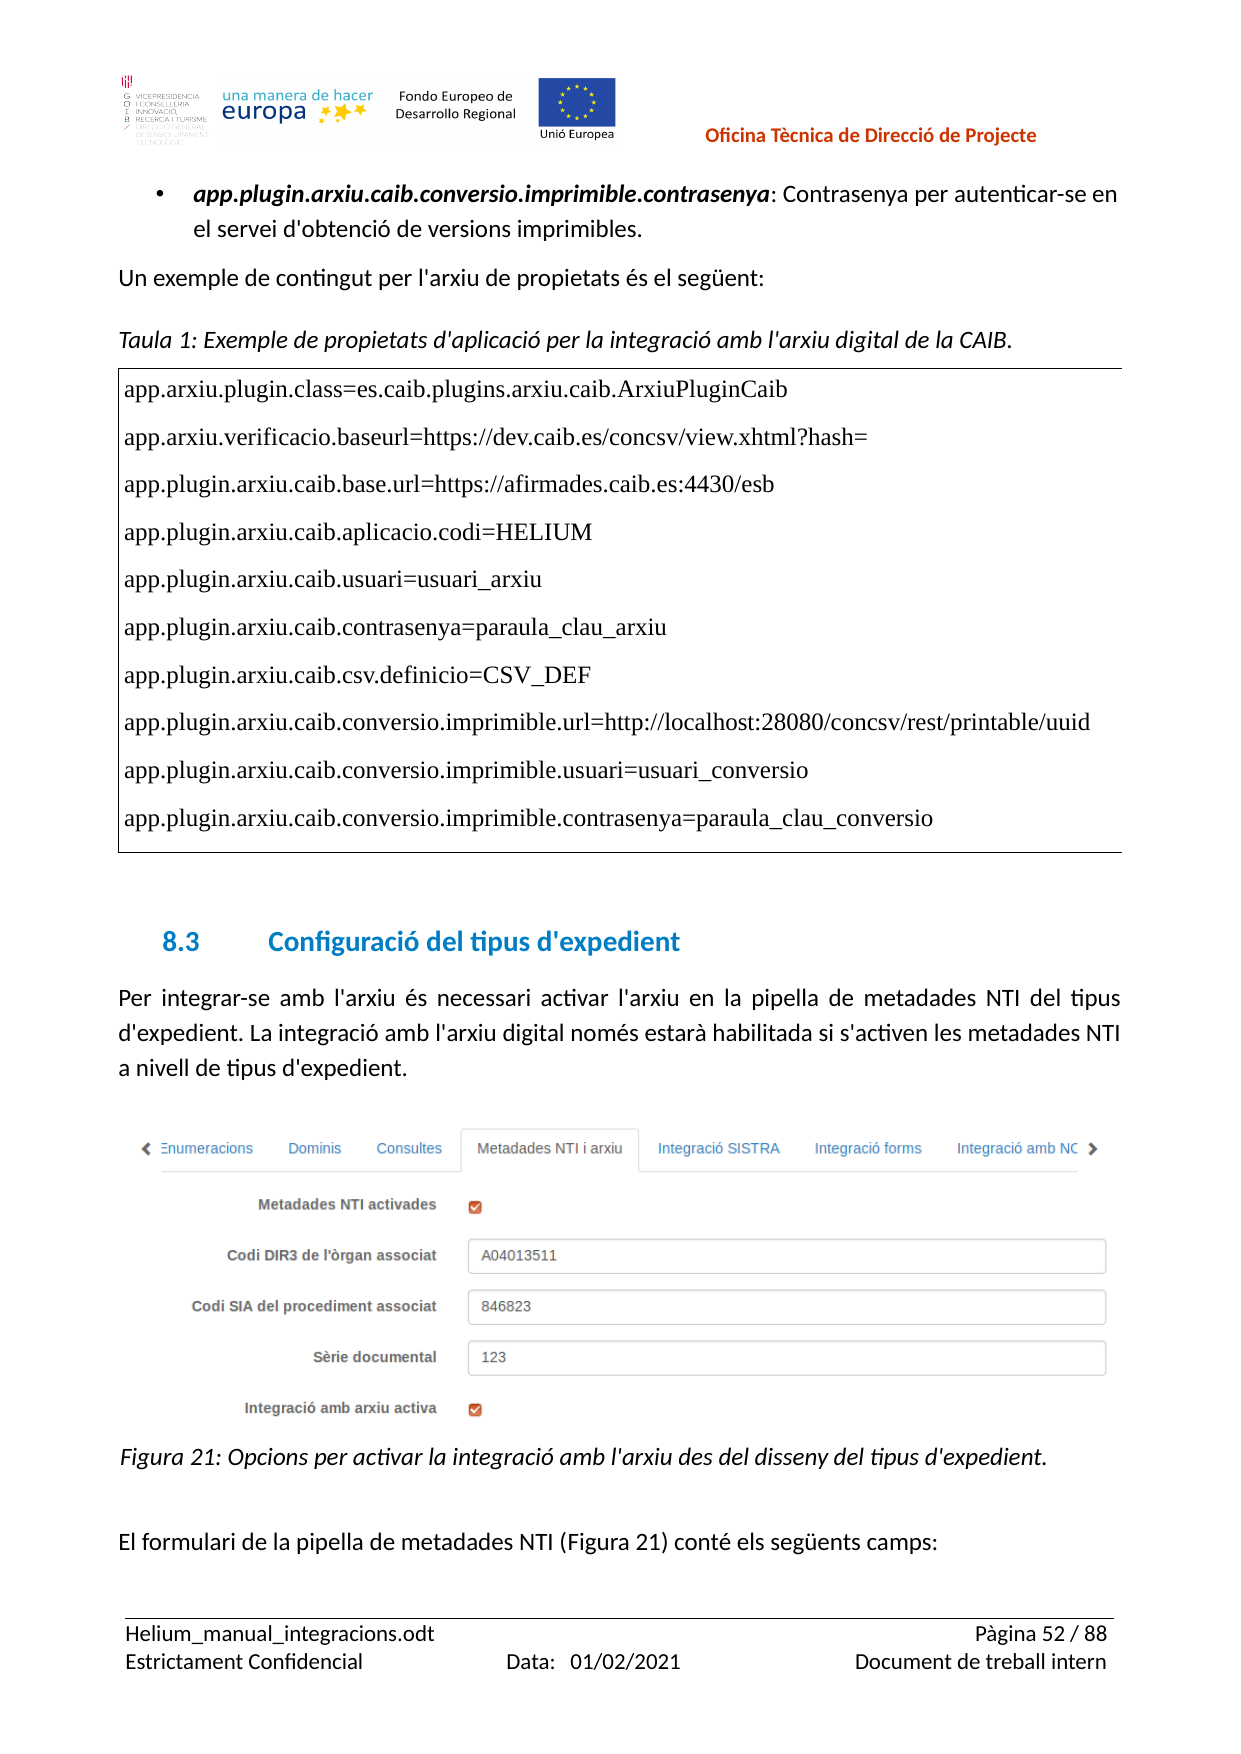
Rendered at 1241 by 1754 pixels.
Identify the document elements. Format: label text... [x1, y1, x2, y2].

text Taula 1: Exemple de propietats d'aplicació per la integració amb l'arxiu digital de la CAIB. [118, 324, 1122, 355]
picture [118, 73, 213, 147]
picture [119, 1114, 1121, 1436]
text El formulari de la pipella de metadades NTI (Figura 21) conté els següents camps: [118, 1526, 1122, 1557]
text Un exemple de contingut per l'arxiu de propietats és el següent: [118, 262, 1122, 293]
picture [219, 73, 621, 147]
table_header app.arxiu.plugin.class=es.caib.plugins.arxiu.caib.ArxiuPluginCaib app.arxiu.verificacio.baseurl=https://dev.caib.es/concsv/view.xhtml?hash= app.plugin.arxiu.caib.base.url=https://afirmades.caib.es:4430/esb app.plugin.arxiu.caib.aplicacio.codi=HELIUM app.plugin.arxiu.caib.usuari=usuari_arxiu app.plugin.arxiu.caib.contrasenya=paraula_clau_arxiu app.plugin.arxiu.caib.csv.definicio=CSV_DEF app.plugin.arxiu.caib.conversio.imprimible.url=http://localhost:28080/concsv/rest/printable/uuid app.plugin.arxiu.caib.conversio.imprimible.usuari=usuari_conversio app.plugin.arxiu.caib.conversio.imprimible.contrasenya=paraula_clau_conversio [119, 369, 1122, 852]
list app.plugin.arxiu.caib.conversio.imprimible.contrasenya: Contrasenya per autenticar-se en el servei d'obtenció de versions imprimibles. [156, 178, 1122, 243]
subtitle Configuració del tipus d'expedient [156, 923, 1122, 958]
text Figura 21: Opcions per activar la integració amb l'arxiu des del disseny del tipus d'expedient. [120, 1436, 1120, 1472]
text Per integrar-se amb l'arxiu és necessari activar l'arxiu en la pipella de metadades NTI del tipus d'expedient. La integració amb l'arxiu digital només estarà habilitada si s'activen les metadades NTI a nivell de tipus d'expedient. [118, 982, 1122, 1083]
